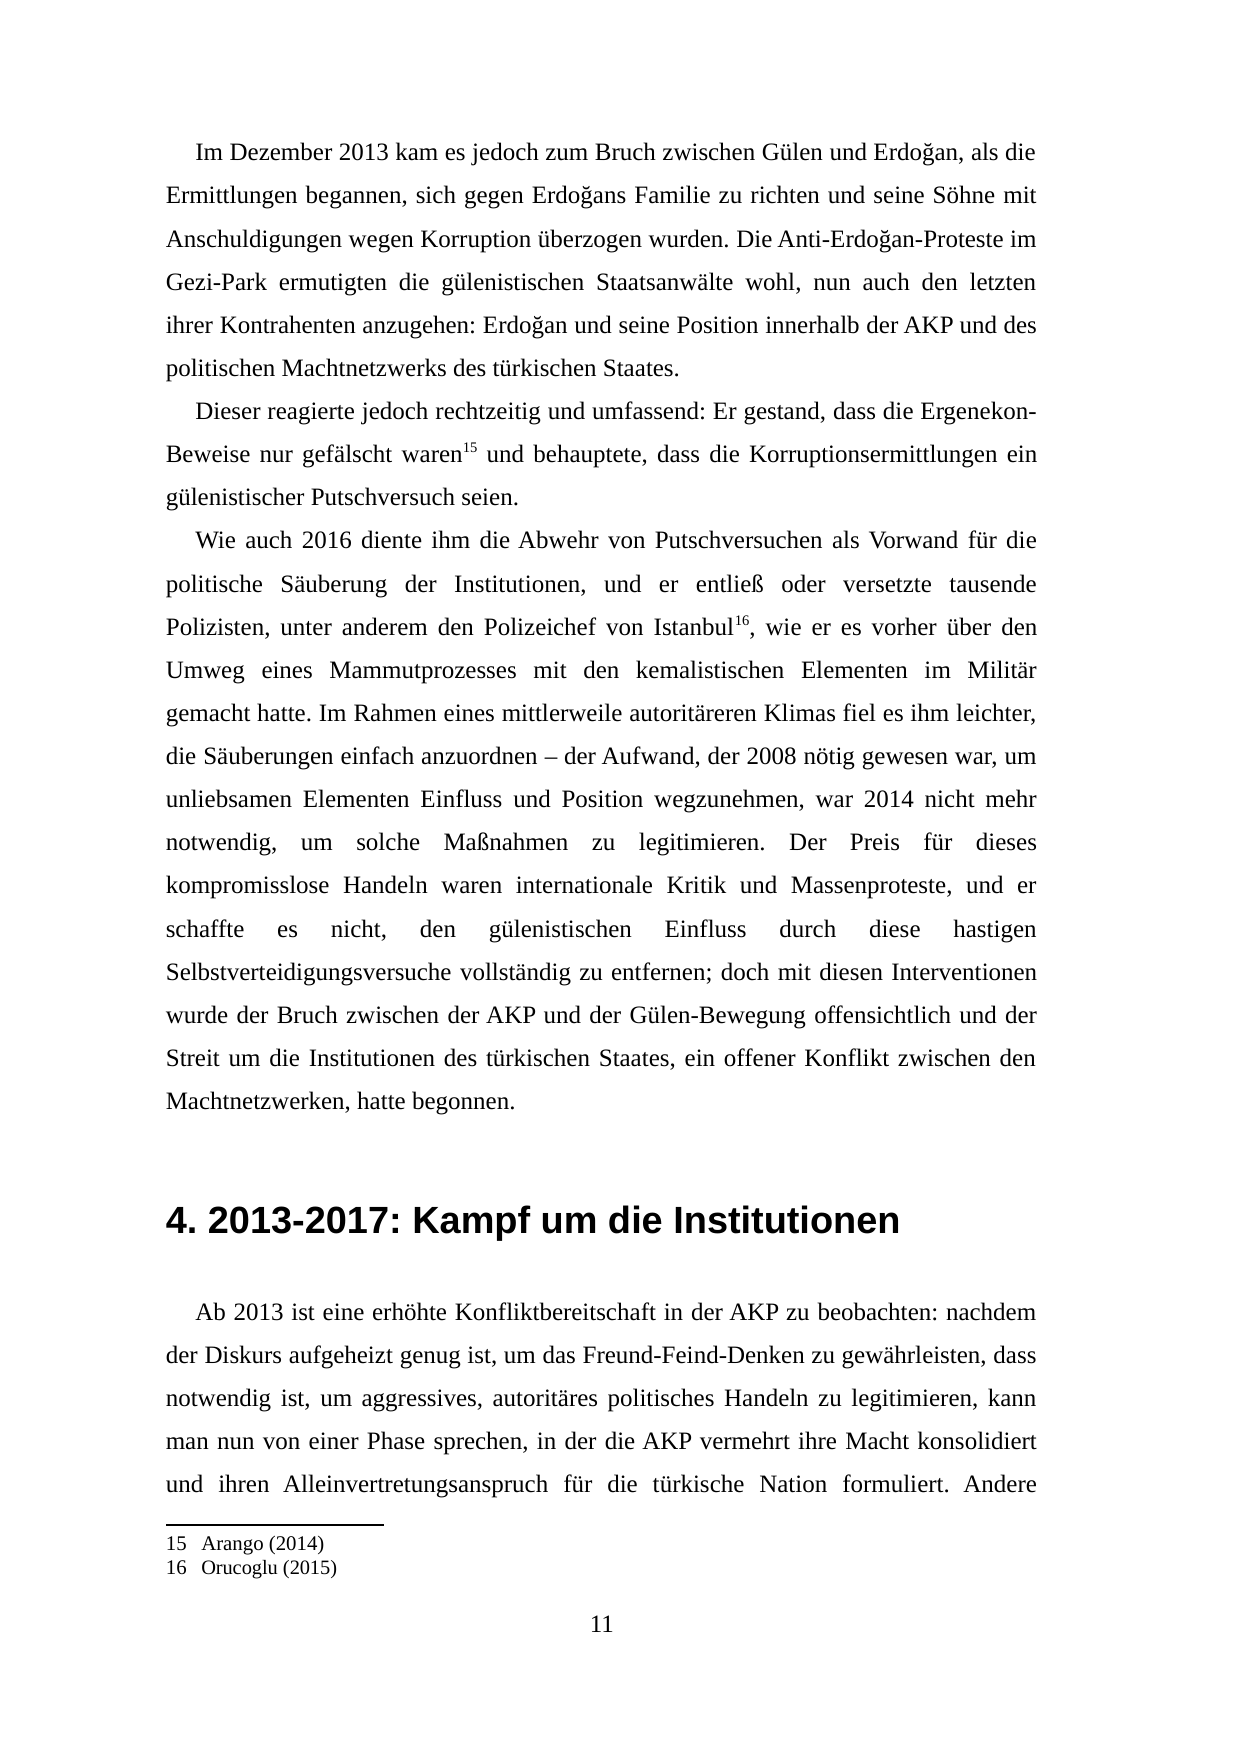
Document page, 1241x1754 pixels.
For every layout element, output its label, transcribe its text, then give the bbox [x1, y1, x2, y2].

text Im Dezember 2013 kam es jedoch zum Bruch zwischen Gülen und Erdoğan, als die Ermittlungen begannen, sich gegen Erdoğans Familie zu richten und seine Söhne mit Anschuldigungen wegen Korruption überzogen wurden. Die Anti-Erdoğan-Proteste im Gezi-Park ermutigten die gülenistischen Staatsanwälte wohl, nun auch den letzten ihrer Kontrahenten anzugehen: Erdoğan und seine Position innerhalb der AKP und des politischen Machtnetzwerks des türkischen Staates. [166, 137, 1037, 382]
text Ab 2013 ist eine erhöhte Konfliktbereitschaft in der AKP zu beobachten: nachdem der Diskurs aufgeheizt genug ist, um das Freund-Feind-Denken zu gewährleisten, dass notwendig ist, um aggressives, autoritäres politisches Handeln zu legitimieren, kann man nun von einer Phase sprechen, in der die AKP vermehrt ihre Macht konsolidiert und ihren Alleinvertretungsanspruch für die türkische Nation formuliert. Andere [166, 1297, 1037, 1498]
text Dieser reagierte jedoch rechtzeitig und umfassend: Er gestand, dass die Ergenekon-Beweise nur gefälscht waren und behauptete, dass die Korruptionsermittlungen ein gülenistischer Putschversuch seien. [166, 396, 1037, 511]
text Wie auch 2016 diente ihm die Abwehr von Putschversuchen als Vorwand für die politische Säuberung der Institutionen, und er entließ oder versetzte tausende Polizisten, unter anderem den Polizeichef von Istanbul, wie er es vorher über den Umweg eines Mammutprozesses mit den kemalistischen Elementen im Militär gemacht hatte. Im Rahmen eines mittlerweile autoritäreren Klimas fiel es ihm leichter, die Säuberungen einfach anzuordnen – der Aufwand, der 2008 nötig gewesen war, um unliebsamen Elementen Einfluss und Position wegzunehmen, war 2014 nicht mehr notwendig, um solche Maßnahmen zu legitimieren. Der Preis für dieses kompromisslose Handeln waren internationale Kritik und Massenproteste, und er schaffte es nicht, den gülenistischen Einfluss durch diese hastigen Selbstverteidigungsversuche vollständig zu entfernen; doch mit diesen Interventionen wurde der Bruch zwischen der AKP und der Gülen-Bewegung offensichtlich und der Streit um die Institutionen des türkischen Staates, ein offener Konflikt zwischen den Machtnetzwerken, hatte begonnen. [166, 526, 1037, 1115]
text Arango (2014) [166, 1531, 1037, 1555]
subtitle 4. 2013-2017: Kampf um die Institutionen [166, 1197, 1037, 1241]
text Orucoglu (2015) [166, 1555, 1037, 1579]
